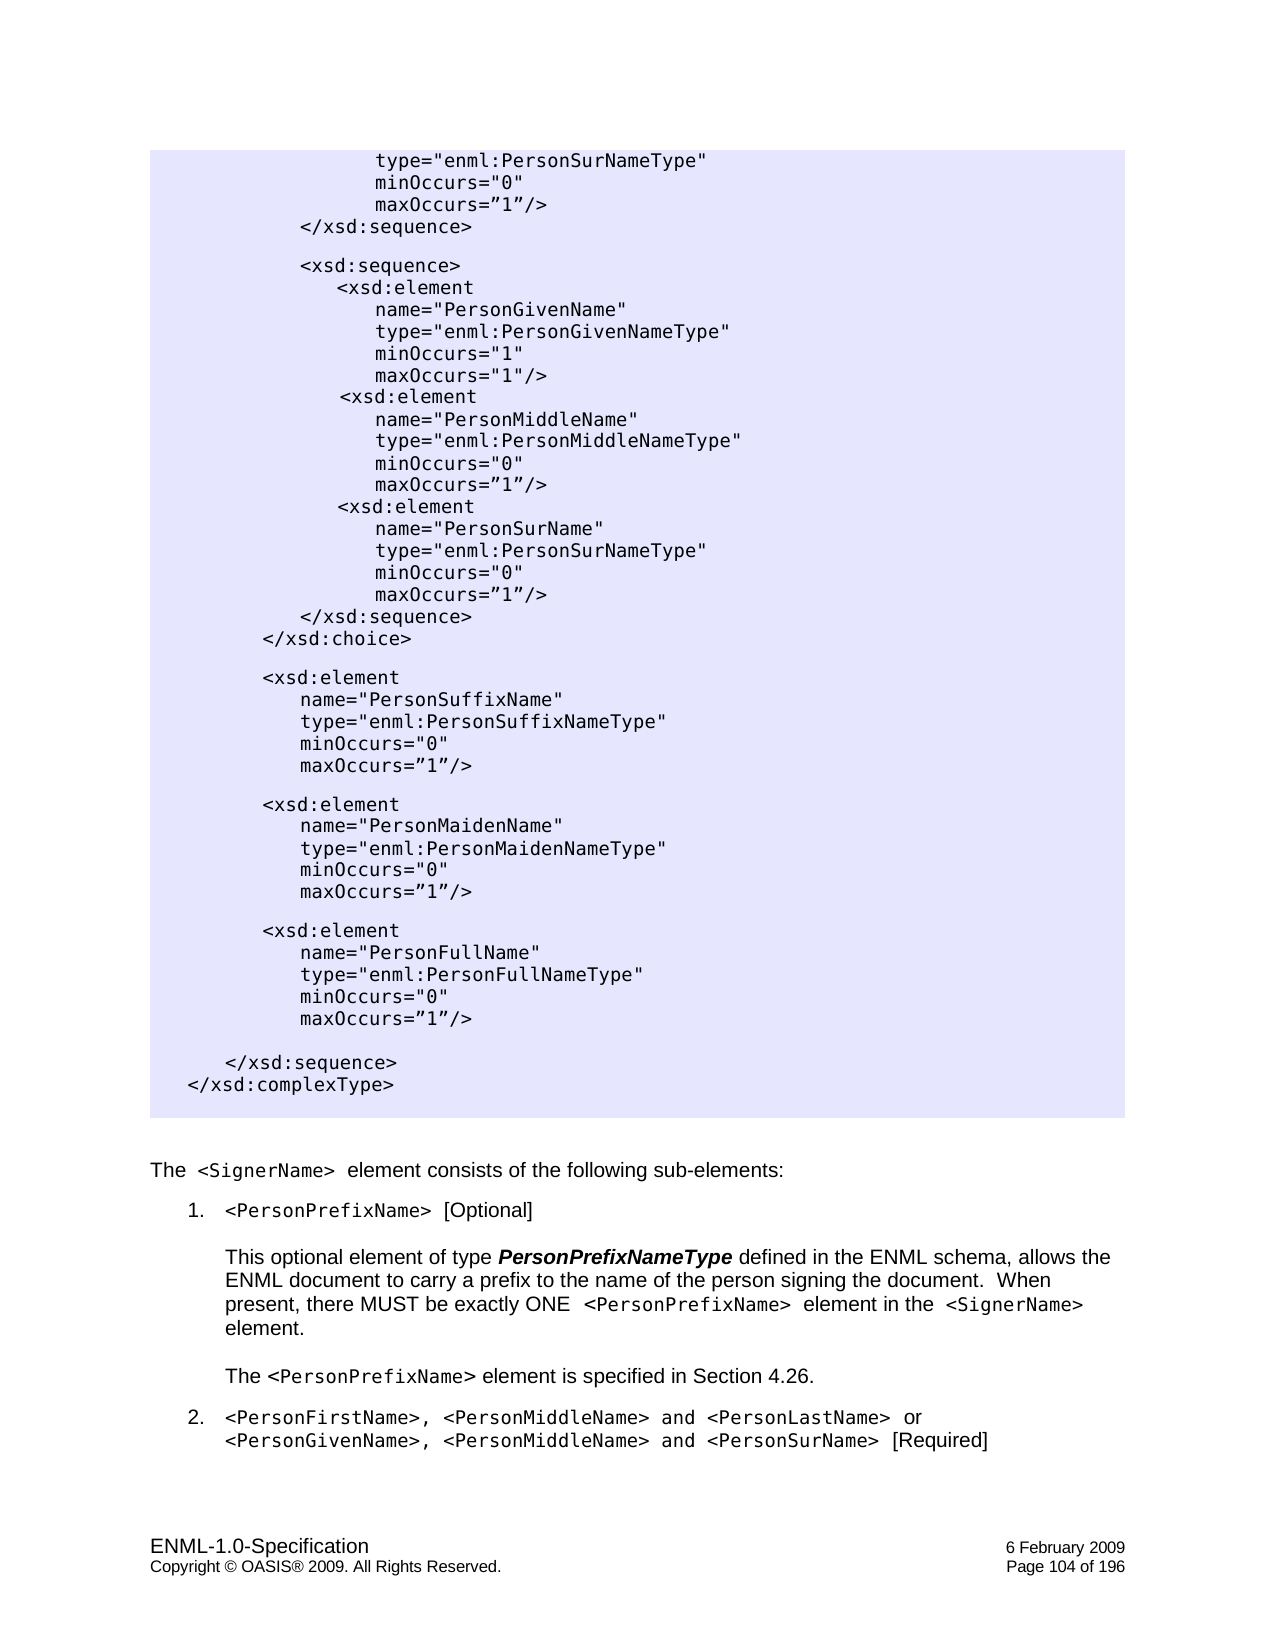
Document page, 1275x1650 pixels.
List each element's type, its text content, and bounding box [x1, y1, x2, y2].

text <xsd:sequence> <xsd:element name="PersonGivenName" type="enml:PersonGivenNameType" minOccurs="1" maxOccurs="1"/> <xsd:element name="PersonMiddleName" type="enml:PersonMiddleNameType" minOccurs="0" maxOccurs=”1”/> <xsd:element name="PersonSurName" type="enml:PersonSurNameType" minOccurs="0" maxOccurs=”1”/> </xsd:sequence> </xsd:choice> [150, 254, 1125, 650]
text <xsd:element name="PersonMaidenName" type="enml:PersonMaidenNameType" minOccurs="0" maxOccurs=”1”/> [150, 793, 1125, 903]
list <PersonPrefixName> [Optional] This optional element of type PersonPrefixNameType defined in the ENML schema, allows the ENML document to carry a prefix to the name of the person signing the document. When present, there MUST be exactly ONE <PersonPrefixName> element in the <SignerName> element. The <PersonPrefixName> element is specified in Section 4.26. [187, 1198, 1125, 1388]
text <xsd:element name="PersonFullName" type="enml:PersonFullNameType" minOccurs="0" maxOccurs=”1”/> </xsd:sequence> </xsd:complexType> [150, 920, 1125, 1118]
text The <SignerName> element consists of the following sub-elements: [150, 1134, 1125, 1182]
text type="enml:PersonSurNameType" minOccurs="0" maxOccurs=”1”/> </xsd:sequence> [150, 150, 1125, 238]
list <PersonFirstName>, <PersonMiddleName> and <PersonLastName> or <PersonGivenName>, <PersonMiddleName> and <PersonSurName> [Required] [187, 1405, 1125, 1452]
text <xsd:element name="PersonSuffixName" type="enml:PersonSuffixNameType" minOccurs="0" maxOccurs=”1”/> [150, 667, 1125, 777]
